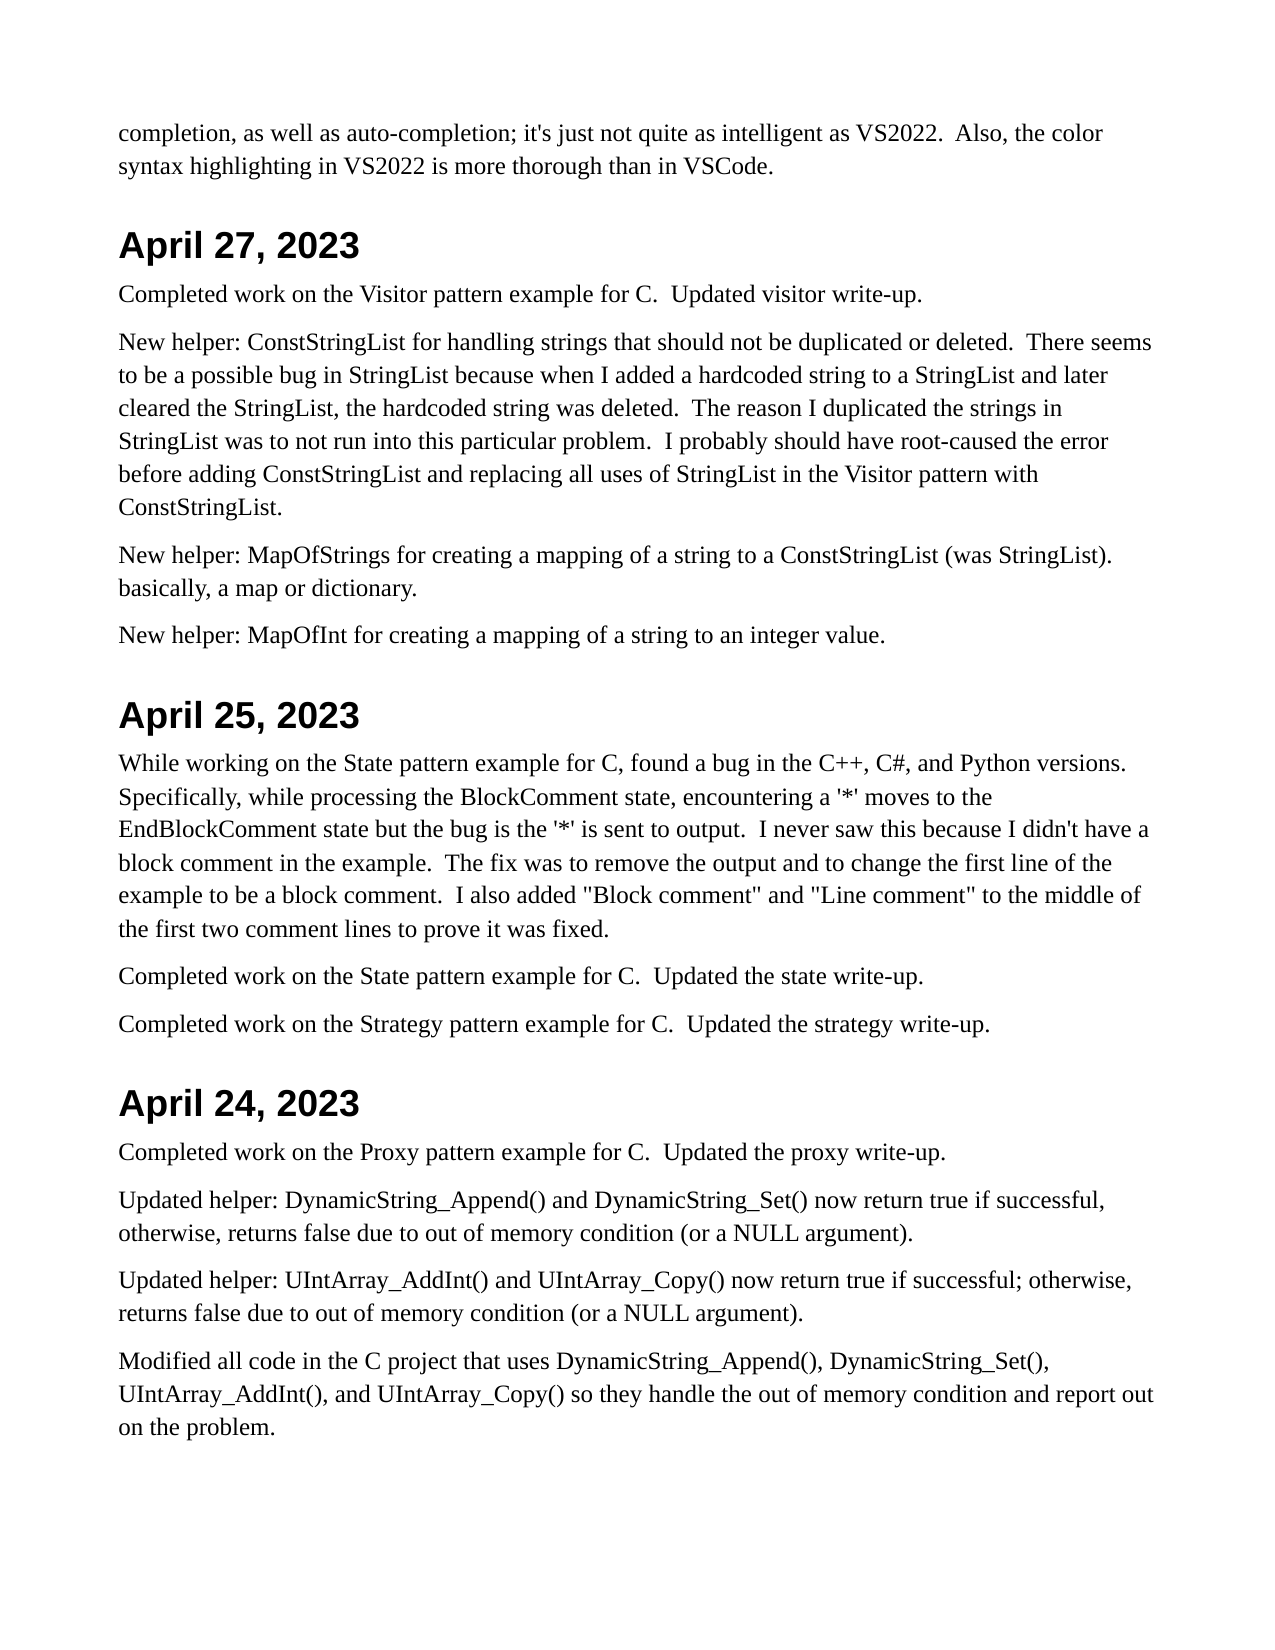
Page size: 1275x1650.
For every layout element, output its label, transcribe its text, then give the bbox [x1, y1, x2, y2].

text Completed work on the State pattern example for C. Updated the state write-up. [118, 961, 1157, 990]
text completion, as well as auto-completion; it's just not quite as intelligent as VS2022. Also, the color syntax highlighting in VS2022 is more thorough than in VSCode. [118, 118, 1157, 180]
text Modified all code in the C project that uses DynamicString_Append(), DynamicString_Set(), UIntArray_AddInt(), and UIntArray_Copy() so they handle the out of memory condition and report out on the problem. [118, 1346, 1157, 1441]
text Completed work on the Proxy pattern example for C. Updated the proxy write-up. [118, 1137, 1157, 1166]
text New helper: ConstStringList for handling strings that should not be duplicated or deleted. There seems to be a possible bug in StringList because when I added a hardcoded string to a StringList and later cleared the StringList, the hardcoded string was deleted. The reason I duplicated the strings in StringList was to not run into this particular problem. I probably should have root-caused the error before adding ConstStringList and replacing all uses of StringList in the Visitor pattern with ConstStringList. [118, 327, 1157, 521]
text New helper: MapOfInt for creating a mapping of a string to an integer value. [118, 620, 1157, 649]
text While working on the State pattern example for C, found a bug in the C++, C#, and Python versions. Specifically, while processing the BlockComment state, encountering a '*' moves to the EndBlockComment state but the bug is the '*' is sent to output. I never saw this because I didn't have a block comment in the example. The fix was to remove the output and to change the first line of the example to be a block comment. I also added "Block comment" and "Line comment" to the middle of the first two comment lines to prove it was fixed. [118, 748, 1157, 942]
text Updated helper: DynamicString_Append() and DynamicString_Set() now return true if successful, otherwise, returns false due to out of memory condition (or a NULL argument). [118, 1185, 1157, 1246]
subtitle April 27, 2023 [118, 224, 1157, 267]
text New helper: MapOfStrings for creating a mapping of a string to a ConstStringList (was StringList). basically, a map or dictionary. [118, 540, 1157, 601]
text Completed work on the Visitor pattern example for C. Updated visitor write-up. [118, 279, 1157, 308]
text Completed work on the Strategy pattern example for C. Updated the strategy write-up. [118, 1009, 1157, 1038]
subtitle April 25, 2023 [118, 693, 1157, 736]
text Updated helper: UIntArray_AddInt() and UIntArray_Copy() now return true if successful; otherwise, returns false due to out of memory condition (or a NULL argument). [118, 1265, 1157, 1327]
subtitle April 24, 2023 [118, 1081, 1157, 1124]
